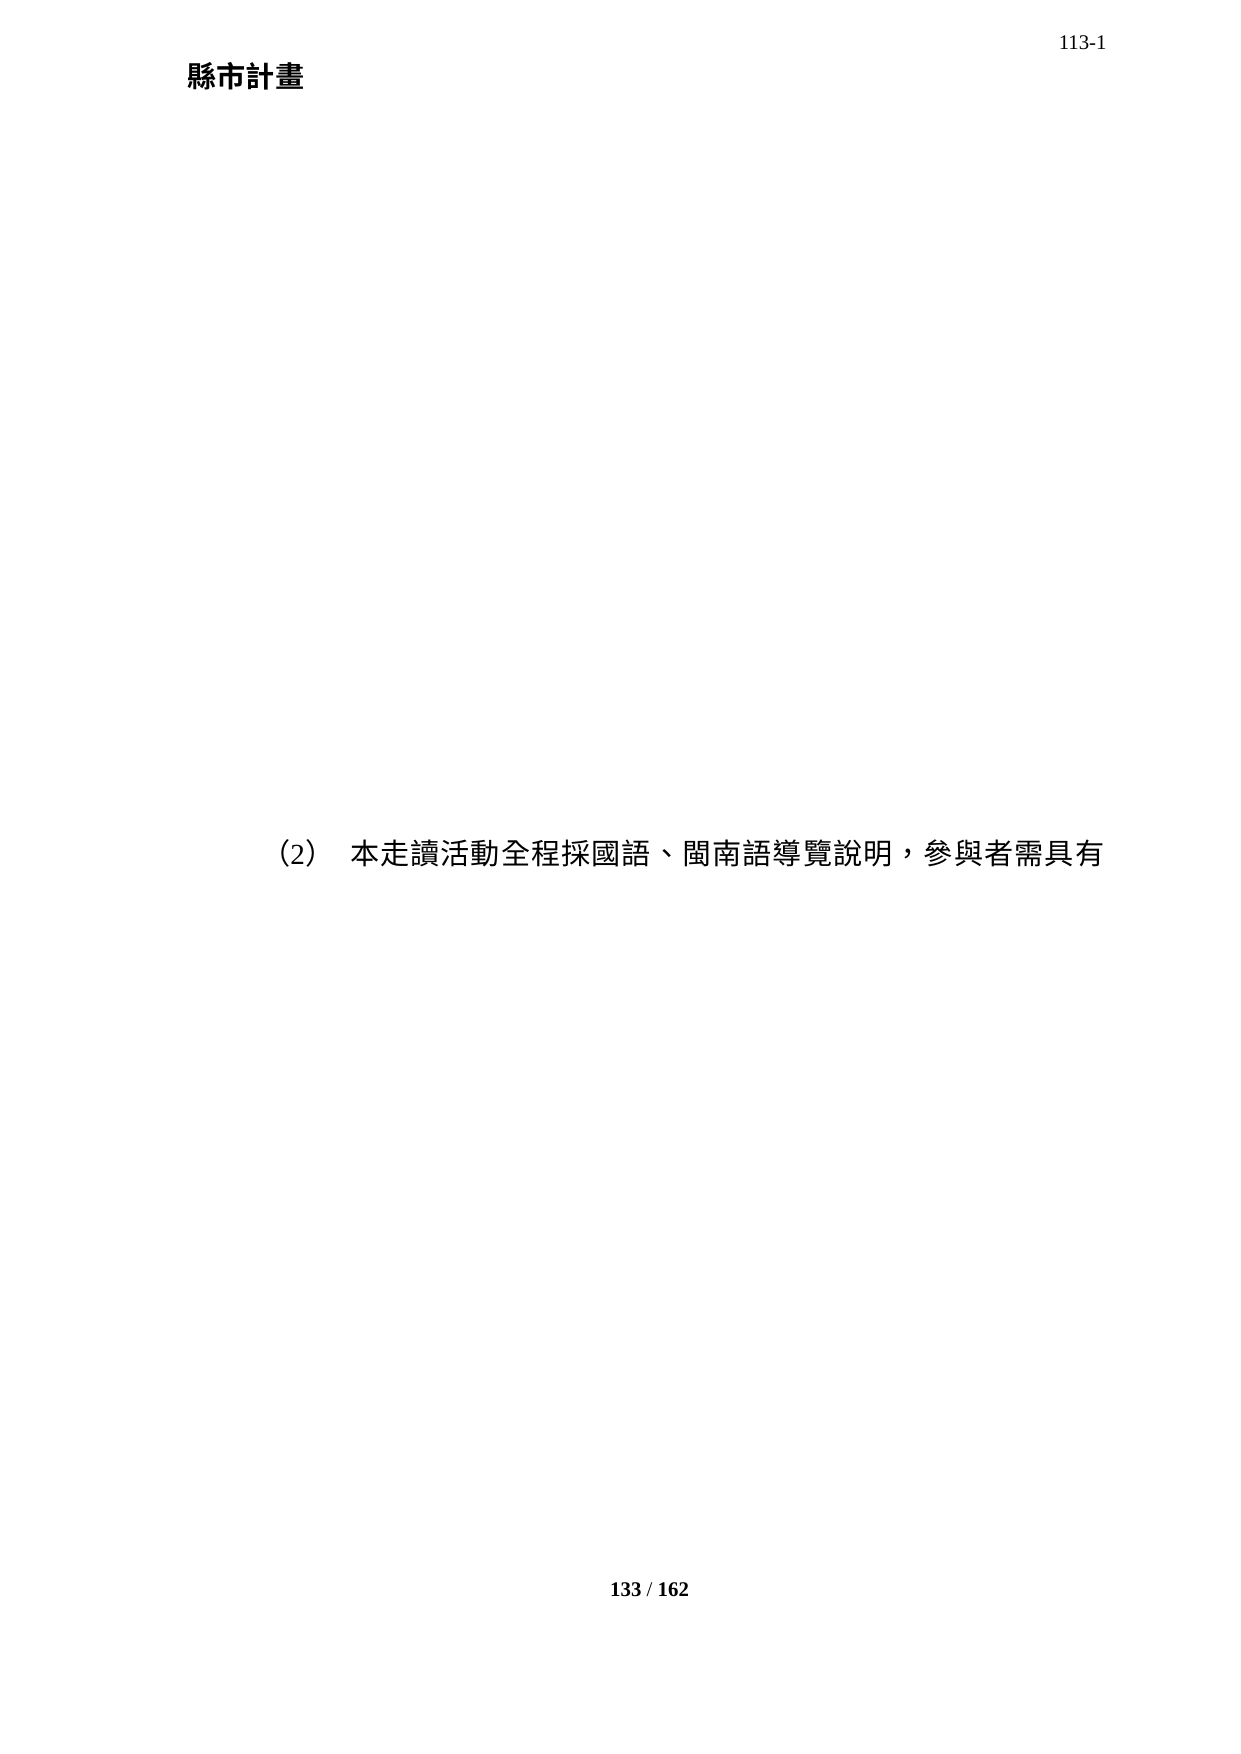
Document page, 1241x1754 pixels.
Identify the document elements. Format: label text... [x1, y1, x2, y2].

list 本走讀活動全程採國語、閩南語導覽說明，參與者需具有 [261, 831, 1106, 873]
